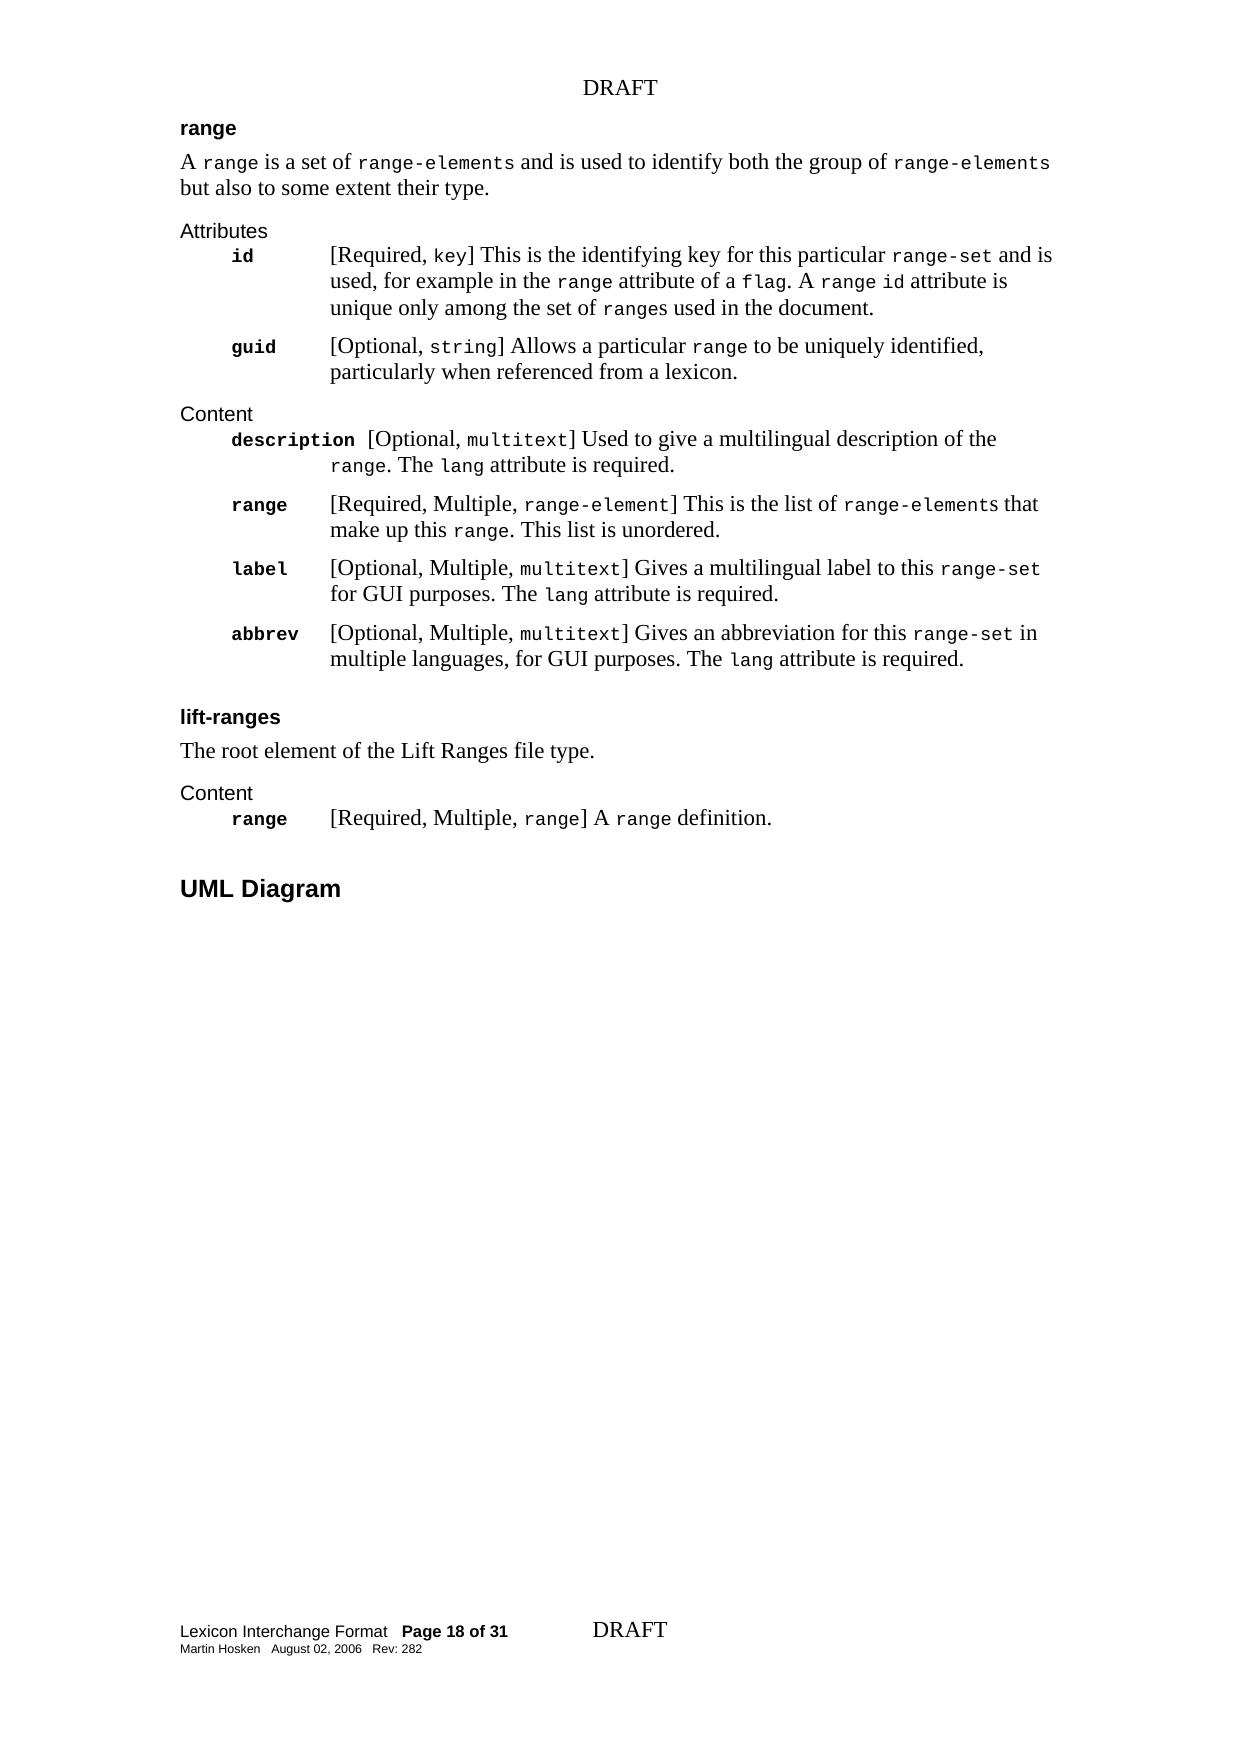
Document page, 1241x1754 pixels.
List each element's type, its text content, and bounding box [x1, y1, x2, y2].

text guid [Optional, string] Allows a particular range to be uniquely identified, particularly when referenced from a lexicon. [231, 333, 1061, 384]
text description [Optional, multitext] Used to give a multilingual description of the range. The lang attribute is required. [231, 426, 1061, 478]
text abbrev [Optional, Multiple, multitext] Gives an abbreviation for this range-set in multiple languages, for GUI purposes. The lang attribute is required. [231, 620, 1061, 672]
subtitle range [180, 117, 1061, 140]
subtitle UML Diagram [180, 875, 1061, 903]
subtitle lift-ranges [180, 706, 1061, 729]
text range [Required, Multiple, range] A range definition. [231, 805, 1061, 831]
subtitle Attributes [180, 219, 1061, 242]
text The root element of the Lift Ranges file type. [180, 738, 1061, 763]
subtitle Content [180, 782, 1061, 805]
subtitle Content [180, 403, 1061, 426]
text range [Required, Multiple, range-element] This is the list of range-elements that make up this range. This list is unordered. [231, 491, 1061, 543]
text id [Required, key] This is the identifying key for this particular range-set and is used, for example in the range attribute of a flag. A range id attribute is unique only among the set of ranges used in the document. [231, 242, 1061, 321]
text A range is a set of range-elements and is used to identify both the group of range-elements but also to some extent their type. [180, 149, 1061, 201]
text label [Optional, Multiple, multitext] Gives a multilingual label to this range-set for GUI purposes. The lang attribute is required. [231, 555, 1061, 607]
